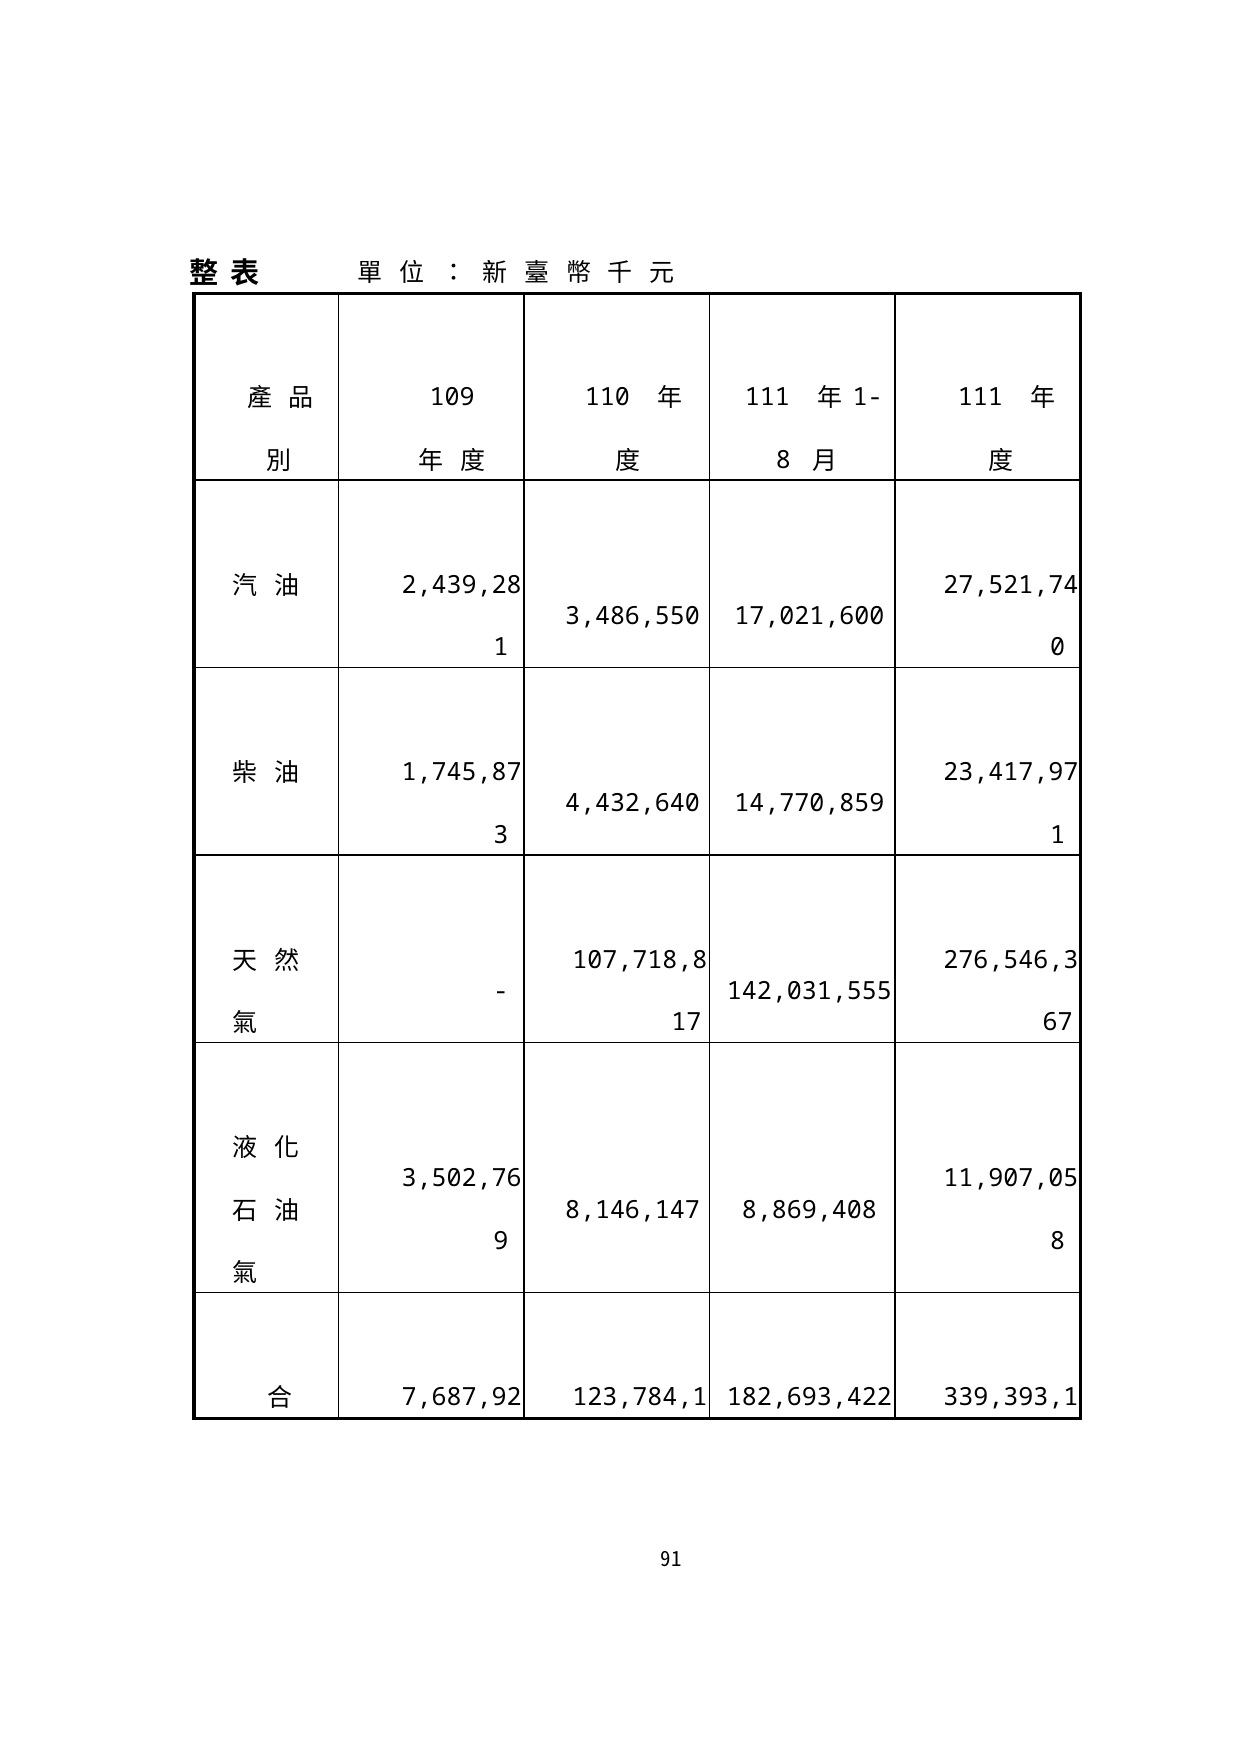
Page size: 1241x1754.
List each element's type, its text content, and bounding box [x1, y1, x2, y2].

table_cell 17,021,600 [710, 481, 894, 667]
table_cell 7,687,92 [339, 1293, 523, 1417]
table_cell 182,693,422 [710, 1293, 894, 1417]
table_cell 339,393,1 [896, 1293, 1079, 1417]
table_header 111年1-8月 [710, 295, 894, 479]
table_cell 8,869,408 [710, 1043, 894, 1292]
table_cell 3,486,550 [525, 481, 709, 667]
table_header 111年度 [896, 295, 1079, 479]
table_header 產品別 [196, 295, 338, 479]
table_cell 3,502,769 [339, 1043, 523, 1292]
table_cell 27,521,740 [896, 481, 1079, 667]
table_cell 123,784,1 [525, 1293, 709, 1417]
table_cell 液化石油氣 [196, 1043, 338, 1292]
table_cell 14,770,859 [710, 668, 894, 854]
table_cell 142,031,555 [710, 856, 894, 1042]
table_cell 23,417,971 [896, 668, 1079, 854]
table_cell 汽油 [196, 481, 338, 667]
table_cell 276,546,367 [896, 856, 1079, 1042]
table_header 109年度 [339, 295, 523, 479]
table_cell 107,718,817 [525, 856, 709, 1042]
table_cell 4,432,640 [525, 668, 709, 854]
table_cell 1,745,873 [339, 668, 523, 854]
table_cell 天然氣 [196, 856, 338, 1042]
table_cell 8,146,147 [525, 1043, 709, 1292]
text 整表 單位：新臺幣千元 [183, 229, 1058, 292]
table_cell - [339, 856, 523, 1042]
table_cell 11,907,058 [896, 1043, 1079, 1292]
table_cell 柴油 [196, 668, 338, 854]
table_cell 合 [196, 1293, 338, 1417]
table_header 110年度 [525, 295, 709, 479]
table_cell 2,439,281 [339, 481, 523, 667]
